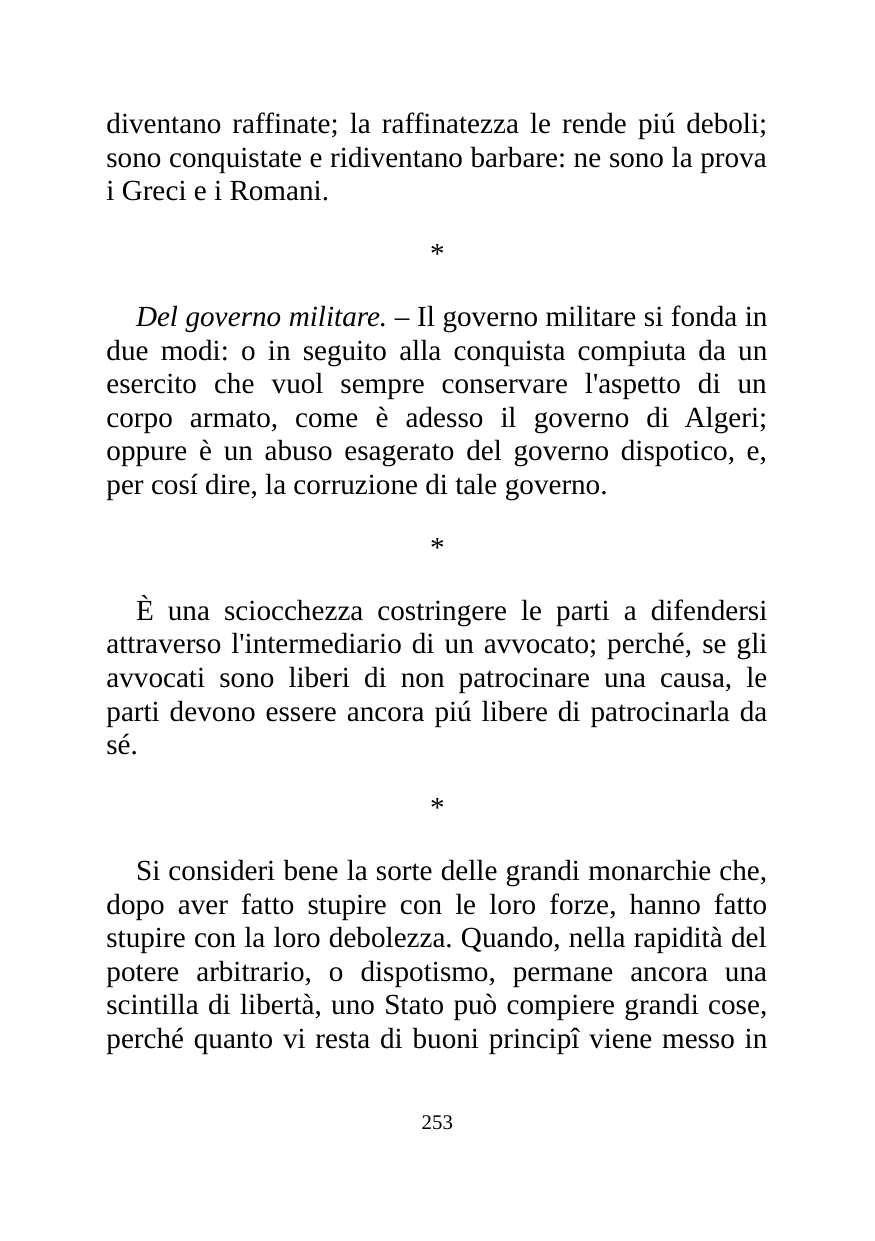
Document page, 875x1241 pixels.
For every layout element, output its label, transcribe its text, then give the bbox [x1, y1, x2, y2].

text diventano raffinate; la raffinatezza le rende piú deboli; sono conquistate e ridiventano barbare: ne sono la prova i Greci e i Romani. [106, 106, 768, 207]
text Si consideri bene la sorte delle grandi monarchie che, dopo aver fatto stupire con le loro forze, hanno fatto stupire con la loro debolezza. Quando, nella rapidità del potere arbitrario, o dispotismo, permane ancora una scintilla di libertà, uno Stato può compiere grandi cose, perché quanto vi resta di buoni principî viene messo in [106, 853, 768, 1054]
text * [106, 236, 768, 270]
text Del governo militare. – Il governo militare si fonda in due modi: o in seguito alla conquista compiuta da un esercito che vuol sempre conservare l'aspetto di un corpo armato, come è adesso il governo di Algeri; oppure è un abuso esagerato del governo dispotico, e, per cosí dire, la corruzione di tale governo. [106, 299, 768, 501]
text È una sciocchezza costringere le parti a difendersi attraverso l'intermediario di un avvocato; perché, se gli avvocati sono liberi di non patrocinare una causa, le parti devono essere ancora piú libere di patrocinarla da sé. [106, 593, 768, 761]
text * [106, 530, 768, 564]
text * [106, 790, 768, 824]
